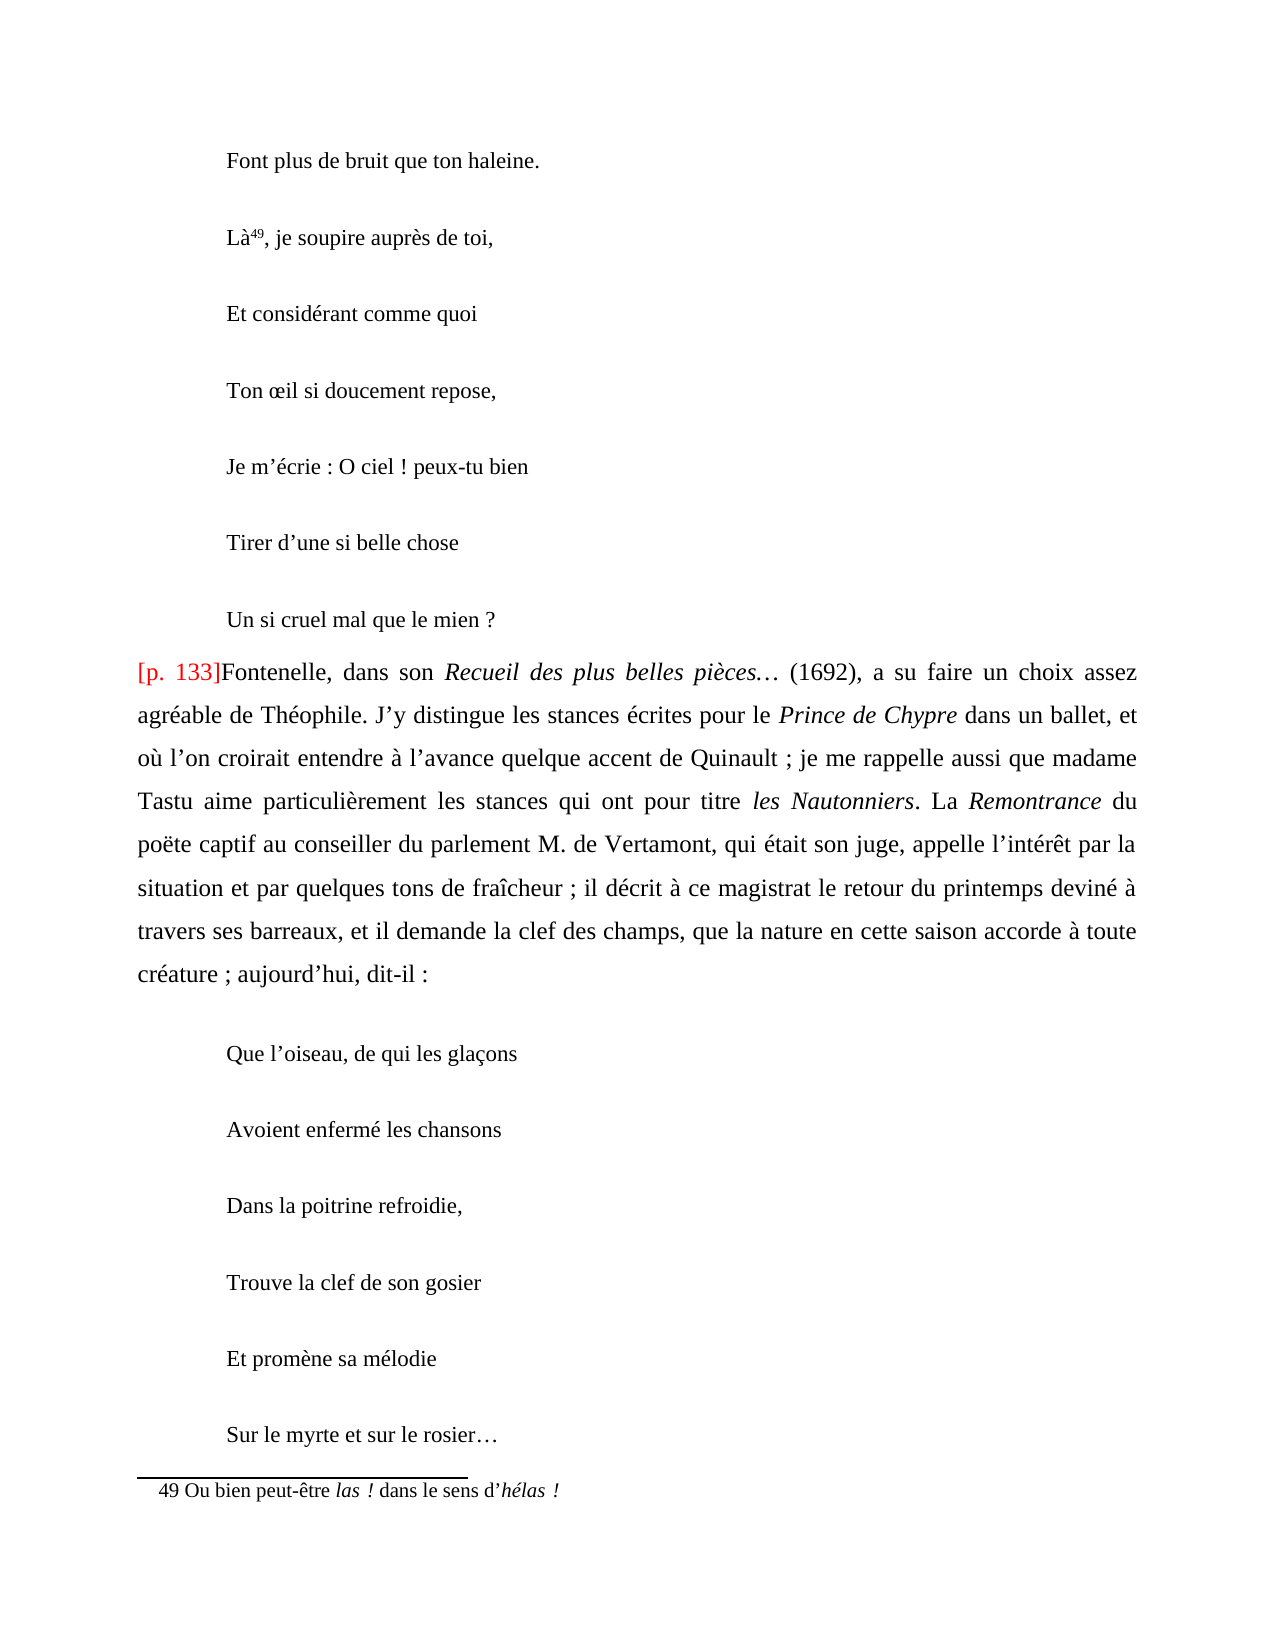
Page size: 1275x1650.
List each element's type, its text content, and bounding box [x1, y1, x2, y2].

text Sur le myrte et sur le rosier… [226, 1421, 1137, 1448]
text Ou bien peut-être las ! dans le sens d’hélas ! [137, 1478, 1137, 1502]
text Ton œil si doucement repose, [226, 377, 1137, 403]
text Trouve la clef de son gosier [226, 1269, 1137, 1295]
text Dans la poitrine refroidie, [226, 1192, 1137, 1219]
text Et promène sa mélodie [226, 1345, 1137, 1371]
text Que l’oiseau, de qui les glaçons [226, 1039, 1137, 1066]
text Et considérant comme quoi [226, 300, 1137, 327]
text Je m’écrie : O ciel ! peux-tu bien [226, 453, 1137, 479]
text [p. 133]Fontenelle, dans son Recueil des plus belles pièces… (1692), a su faire un choix assez agréable de Théophile. J’y distingue les stances écrites pour le Prince de Chypre dans un ballet, et où l’on croirait entendre à l’avance quelque accent de Quinault ; je me rappelle aussi que madame Tastu aime particulièrement les stances qui ont pour titre les Nautonniers. La Remontrance du poëte captif au conseiller du parlement M. de Vertamont, qui était son juge, appelle l’intérêt par la situation et par quelques tons de fraîcheur ; il décrit à ce magistrat le retour du printemps deviné à travers ses barreaux, et il demande la clef des champs, que la nature en cette saison accorde à toute créature ; aujourd’hui, dit-il : [137, 657, 1137, 988]
text Tirer d’une si belle chose [226, 529, 1137, 556]
text Un si cruel mal que le mien ? [226, 606, 1137, 632]
text Font plus de bruit que ton haleine. [226, 148, 1137, 174]
text Avoient enfermé les chansons [226, 1116, 1137, 1142]
text Là, je soupire auprès de toi, [226, 224, 1137, 250]
